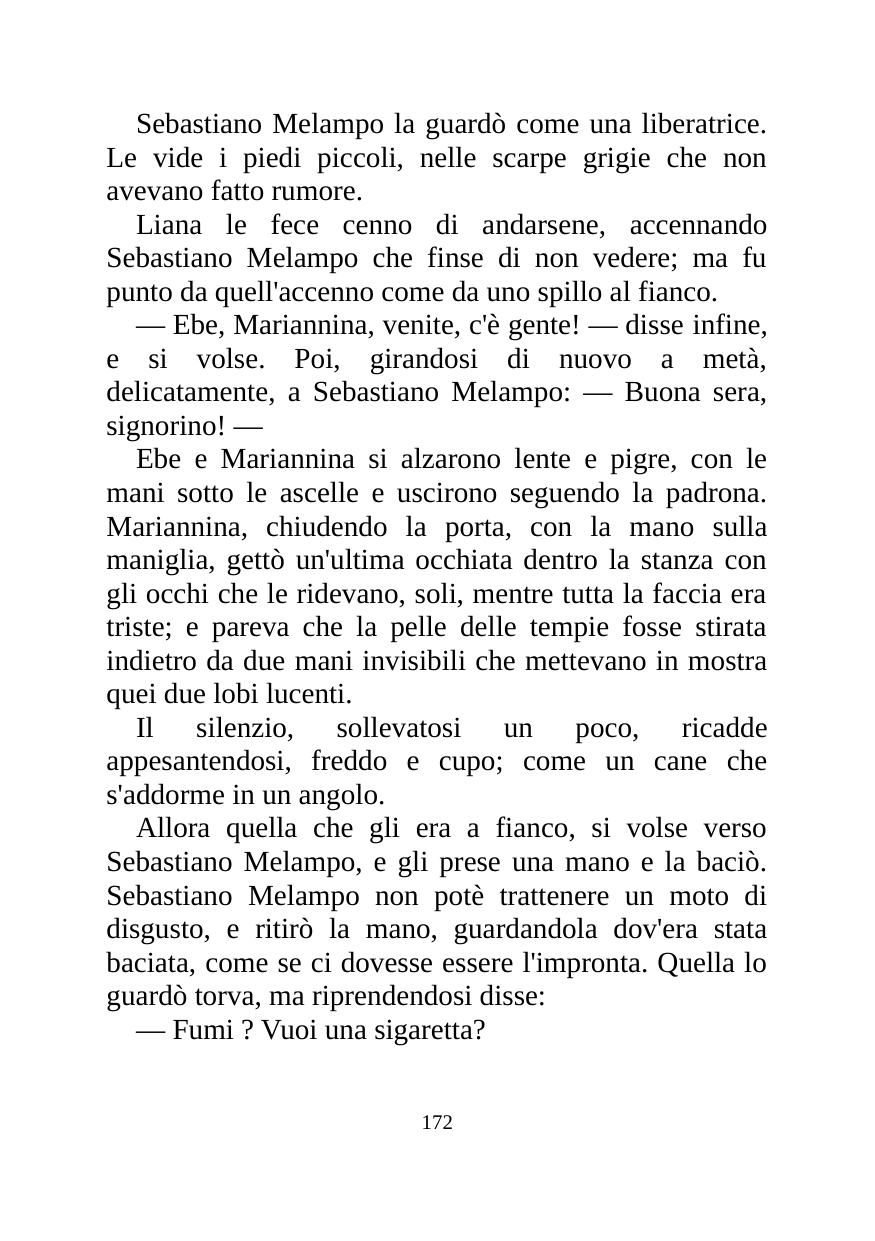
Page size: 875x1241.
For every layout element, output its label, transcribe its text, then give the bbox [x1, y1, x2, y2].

text Allora quella che gli era a fianco, si volse verso Sebastiano Melampo, e gli prese una mano e la baciò. Sebastiano Melampo non potè trattenere un moto di disgusto, e ritirò la mano, guardandola dov'era stata baciata, come se ci dovesse essere l'impronta. Quella lo guardò torva, ma riprendendosi disse: [106, 811, 768, 1012]
text Il silenzio, sollevatosi un poco, ricadde appesantendosi, freddo e cupo; come un cane che s'addorme in un angolo. [106, 710, 768, 811]
text Sebastiano Melampo la guardò come una liberatrice. Le vide i piedi piccoli, nelle scarpe grigie che non avevano fatto rumore. [106, 106, 768, 207]
text — Fumi ? Vuoi una sigaretta? [106, 1012, 768, 1045]
text Ebe e Mariannina si alzarono lente e pigre, con le mani sotto le ascelle e uscirono seguendo la padrona. Mariannina, chiudendo la porta, con la mano sulla maniglia, gettò un'ultima occhiata dentro la stanza con gli occhi che le ridevano, soli, mentre tutta la faccia era triste; e pareva che la pelle delle tempie fosse stirata indietro da due mani invisibili che mettevano in mostra quei due lobi lucenti. [106, 442, 768, 710]
text — Ebe, Mariannina, venite, c'è gente! — disse infine, e si volse. Poi, girandosi di nuovo a metà, delicatamente, a Sebastiano Melampo: — Buona sera, signorino! — [106, 307, 768, 442]
text Liana le fece cenno di andarsene, accennando Sebastiano Melampo che finse di non vedere; ma fu punto da quell'accenno come da uno spillo al fianco. [106, 207, 768, 307]
